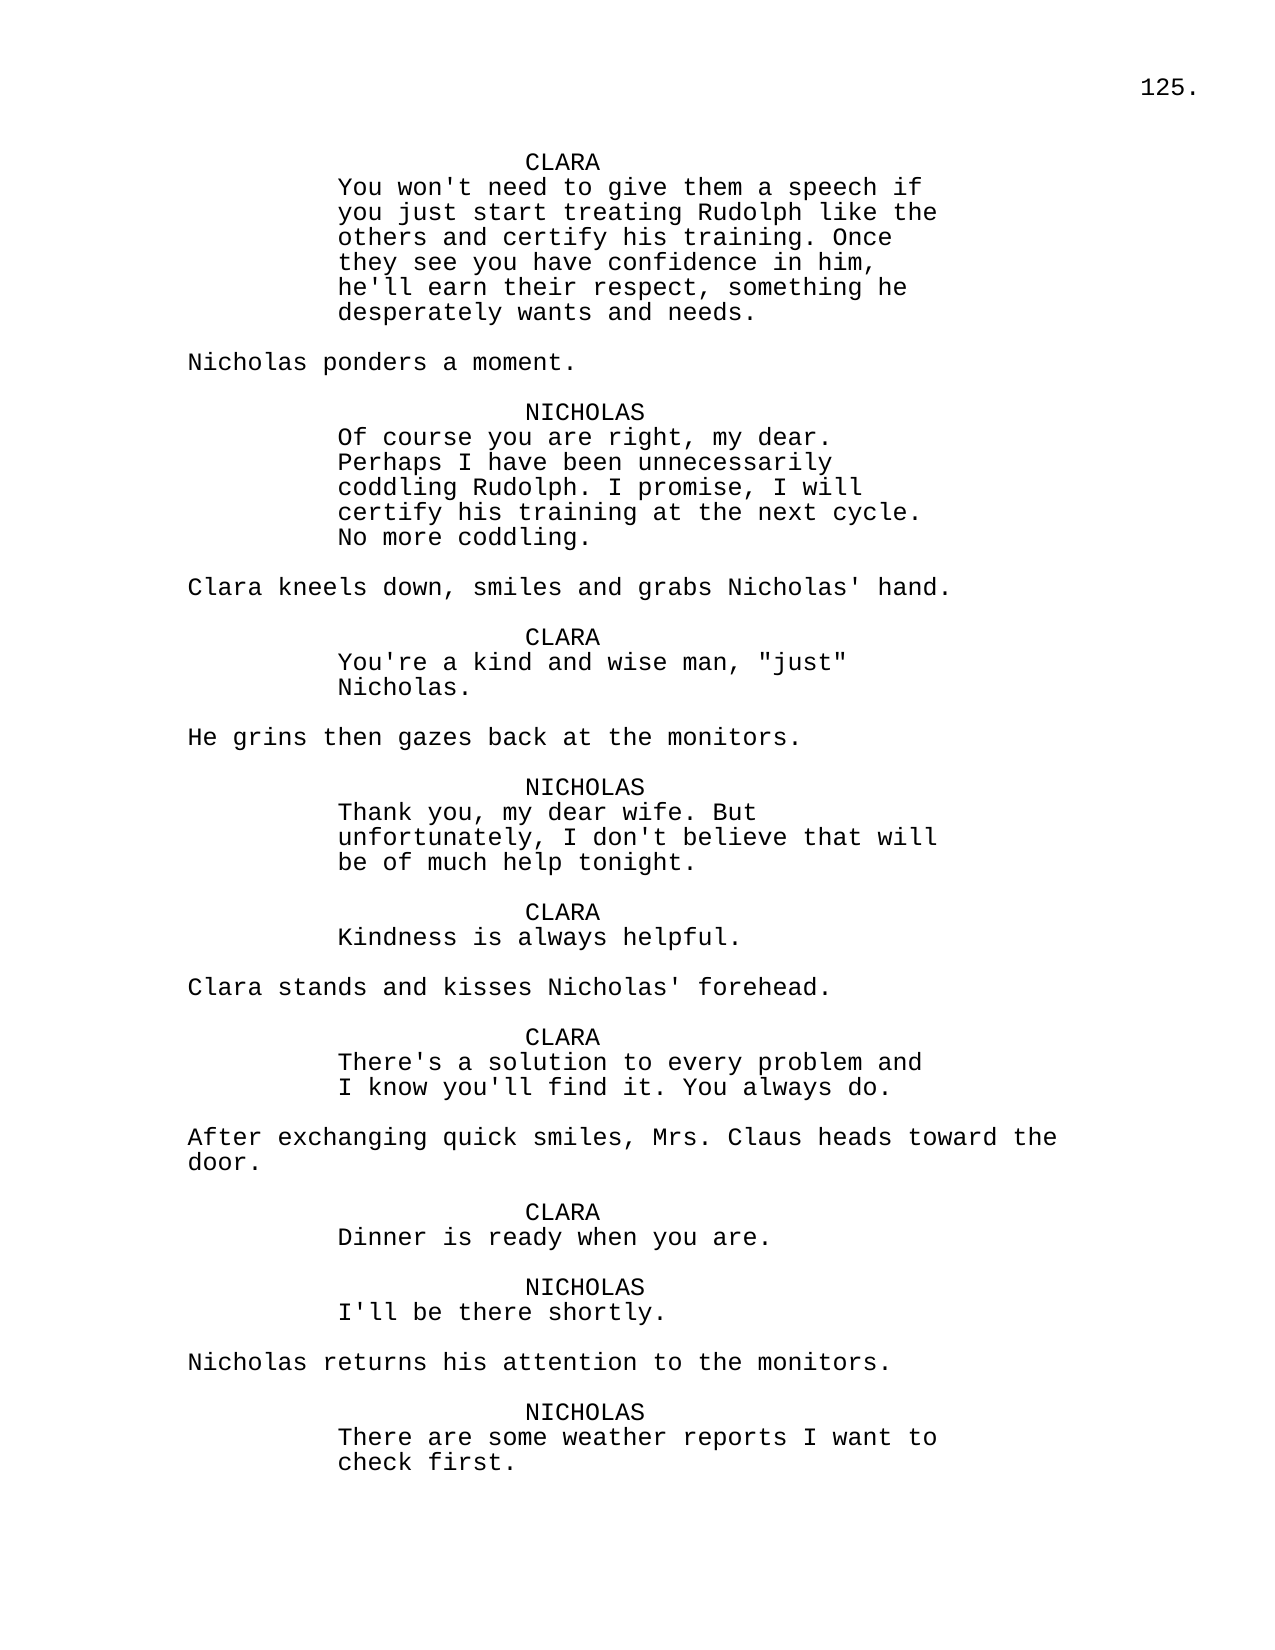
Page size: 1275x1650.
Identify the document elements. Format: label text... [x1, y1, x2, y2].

text Clara [525, 150, 1087, 175]
text Dinner is ready when you are. [337, 1225, 937, 1250]
text Clara [525, 900, 1087, 925]
text Clara stands and kisses Nicholas' forehead. [187, 975, 1087, 1000]
text You're a kind and wise man, "just" Nicholas. [337, 650, 937, 700]
text Thank you, my dear wife. But unfortunately, I don't believe that will be of much help tonight. [337, 800, 937, 875]
text He grins then gazes back at the monitors. [187, 725, 1087, 750]
text There are some weather reports I want to check first. [337, 1425, 937, 1475]
text Nicholas [525, 1400, 1087, 1425]
text Clara [525, 1025, 1087, 1050]
text Clara [525, 625, 1087, 650]
text You won't need to give them a speech if you just start treating Rudolph like the others and certify his training. Once they see you have confidence in him, he'll earn their respect, something he desperately wants and needs. [337, 175, 937, 325]
text Nicholas returns his attention to the monitors. [187, 1350, 1087, 1375]
text Nicholas [525, 775, 1087, 800]
text Kindness is always helpful. [337, 925, 937, 950]
text Clara kneels down, smiles and grabs Nicholas' hand. [187, 575, 1087, 600]
text Nicholas [525, 400, 1087, 425]
text There's a solution to every problem and I know you'll find it. You always do. [337, 1050, 937, 1100]
text After exchanging quick smiles, Mrs. Claus heads toward the door. [187, 1125, 1087, 1175]
text I'll be there shortly. [337, 1300, 937, 1325]
text Clara [525, 1200, 1087, 1225]
text Nicholas ponders a moment. [187, 350, 1087, 375]
text Of course you are right, my dear. Perhaps I have been unnecessarily coddling Rudolph. I promise, I will certify his training at the next cycle. No more coddling. [337, 425, 937, 550]
text Nicholas [525, 1275, 1087, 1300]
